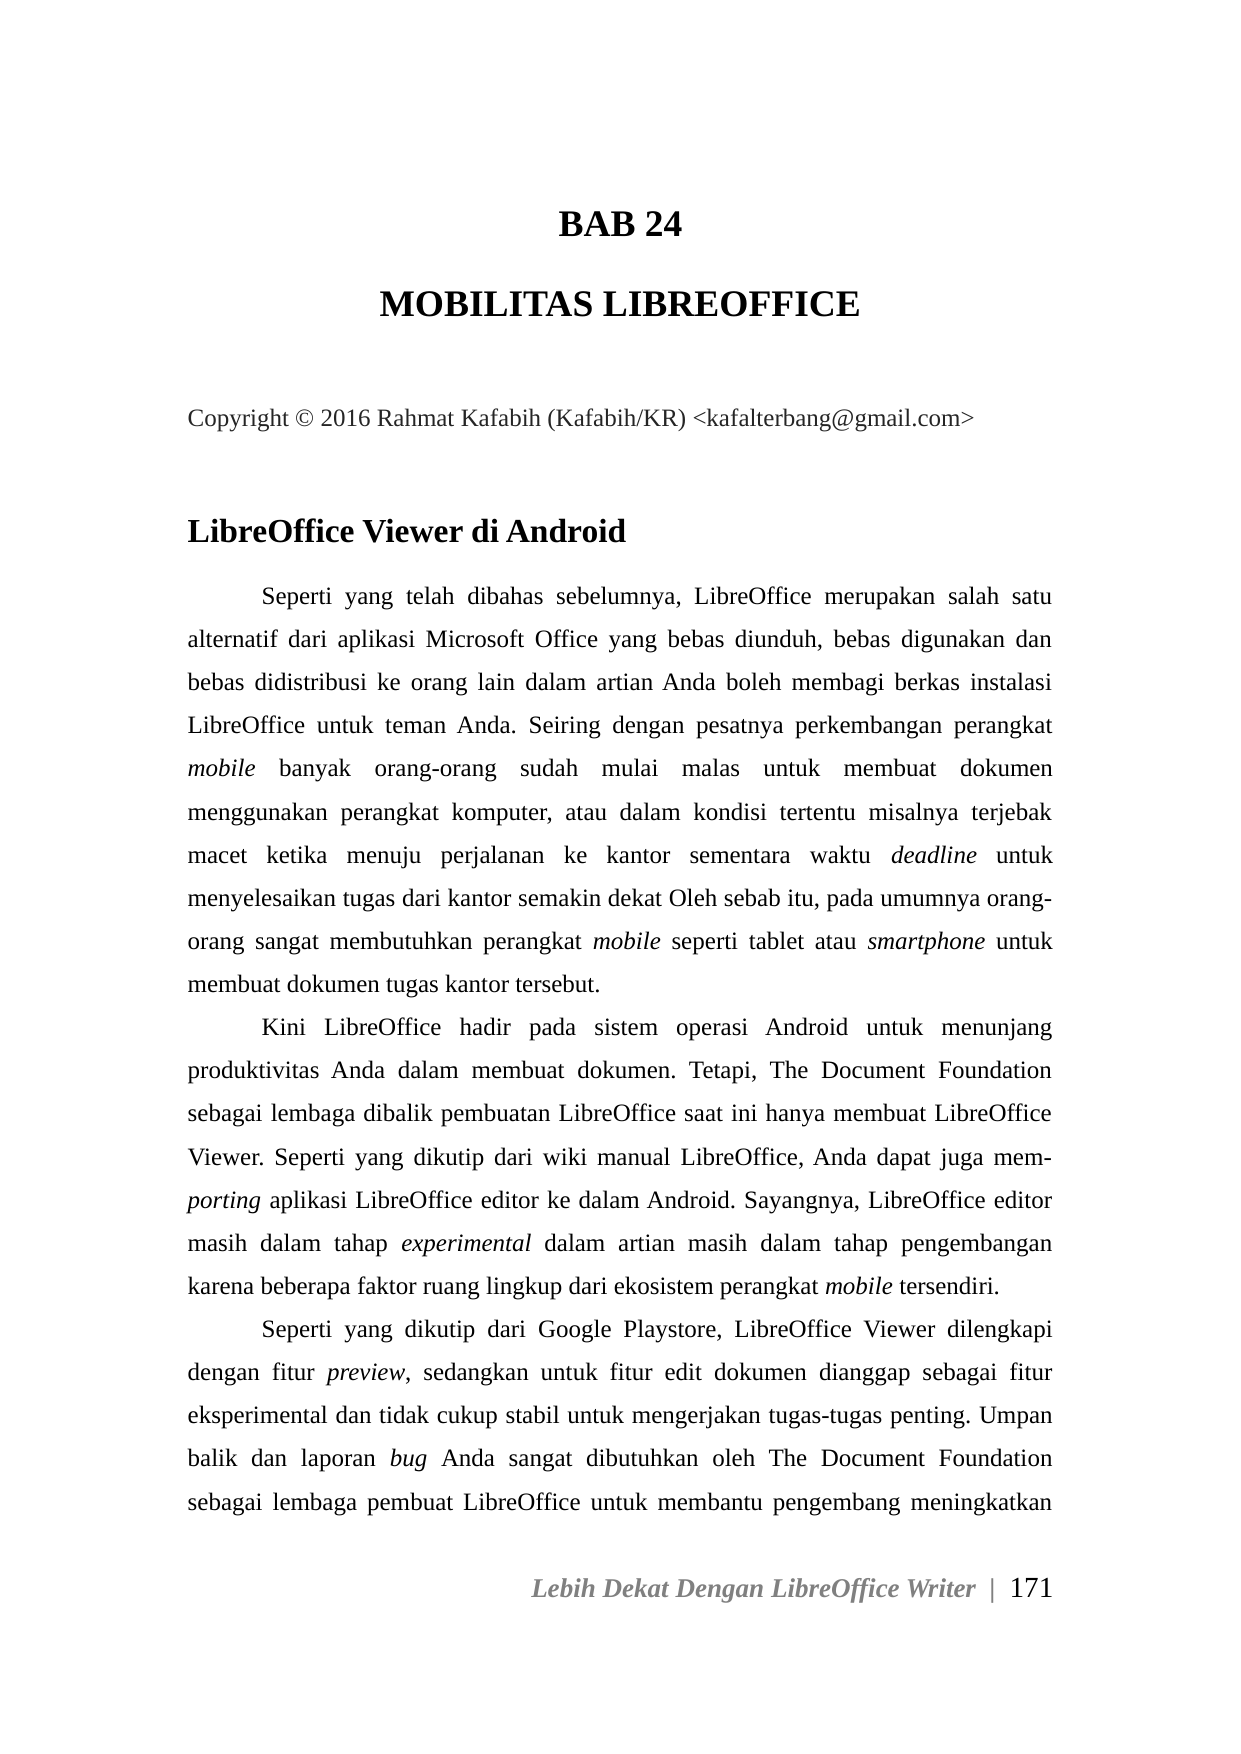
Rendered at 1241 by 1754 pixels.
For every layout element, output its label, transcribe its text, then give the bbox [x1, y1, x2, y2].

text Seperti yang telah dibahas sebelumnya, LibreOffice merupakan salah satu alternatif dari aplikasi Microsoft Office yang bebas diunduh, bebas digunakan dan bebas didistribusi ke orang lain dalam artian Anda boleh membagi berkas instalasi LibreOffice untuk teman Anda. Seiring dengan pesatnya perkembangan perangkat mobile banyak orang-orang sudah mulai malas untuk membuat dokumen menggunakan perangkat komputer, atau dalam kondisi tertentu misalnya terjebak macet ketika menuju perjalanan ke kantor sementara waktu deadline untuk menyelesaikan tugas dari kantor semakin dekat Oleh sebab itu, pada umumnya orang-orang sangat membutuhkan perangkat mobile seperti tablet atau smartphone untuk membuat dokumen tugas kantor tersebut. [187, 581, 1053, 998]
subtitle BAB 24 MOBILITAS LIBREOFFICE [187, 175, 1053, 184]
subtitle LibreOffice Viewer di Android [187, 511, 1053, 549]
text Kini LibreOffice hadir pada sistem operasi Android untuk menunjang produktivitas Anda dalam membuat dokumen. Tetapi, The Document Foundation sebagai lembaga dibalik pembuatan LibreOffice saat ini hanya membuat LibreOffice Viewer. Seperti yang dikutip dari wiki manual LibreOffice, Anda dapat juga mem-porting aplikasi LibreOffice editor ke dalam Android. Sayangnya, LibreOffice editor masih dalam tahap experimental dalam artian masih dalam tahap pengembangan karena beberapa faktor ruang lingkup dari ekosistem perangkat mobile tersendiri. [187, 1012, 1053, 1300]
text Copyright © 2016 Rahmat Kafabih (Kafabih/KR) <kafalterbang@gmail.com> [187, 403, 1053, 432]
text BAB 24 [187, 202, 1053, 245]
text MOBILITAS LIBREOFFICE [187, 281, 1053, 324]
text Seperti yang dikutip dari Google Playstore, LibreOffice Viewer dilengkapi dengan fitur preview, sedangkan untuk fitur edit dokumen dianggap sebagai fitur eksperimental dan tidak cukup stabil untuk mengerjakan tugas-tugas penting. Umpan balik dan laporan bug Anda sangat dibutuhkan oleh The Document Foundation sebagai lembaga pembuat LibreOffice untuk membantu pengembang meningkatkan [187, 1314, 1053, 1515]
